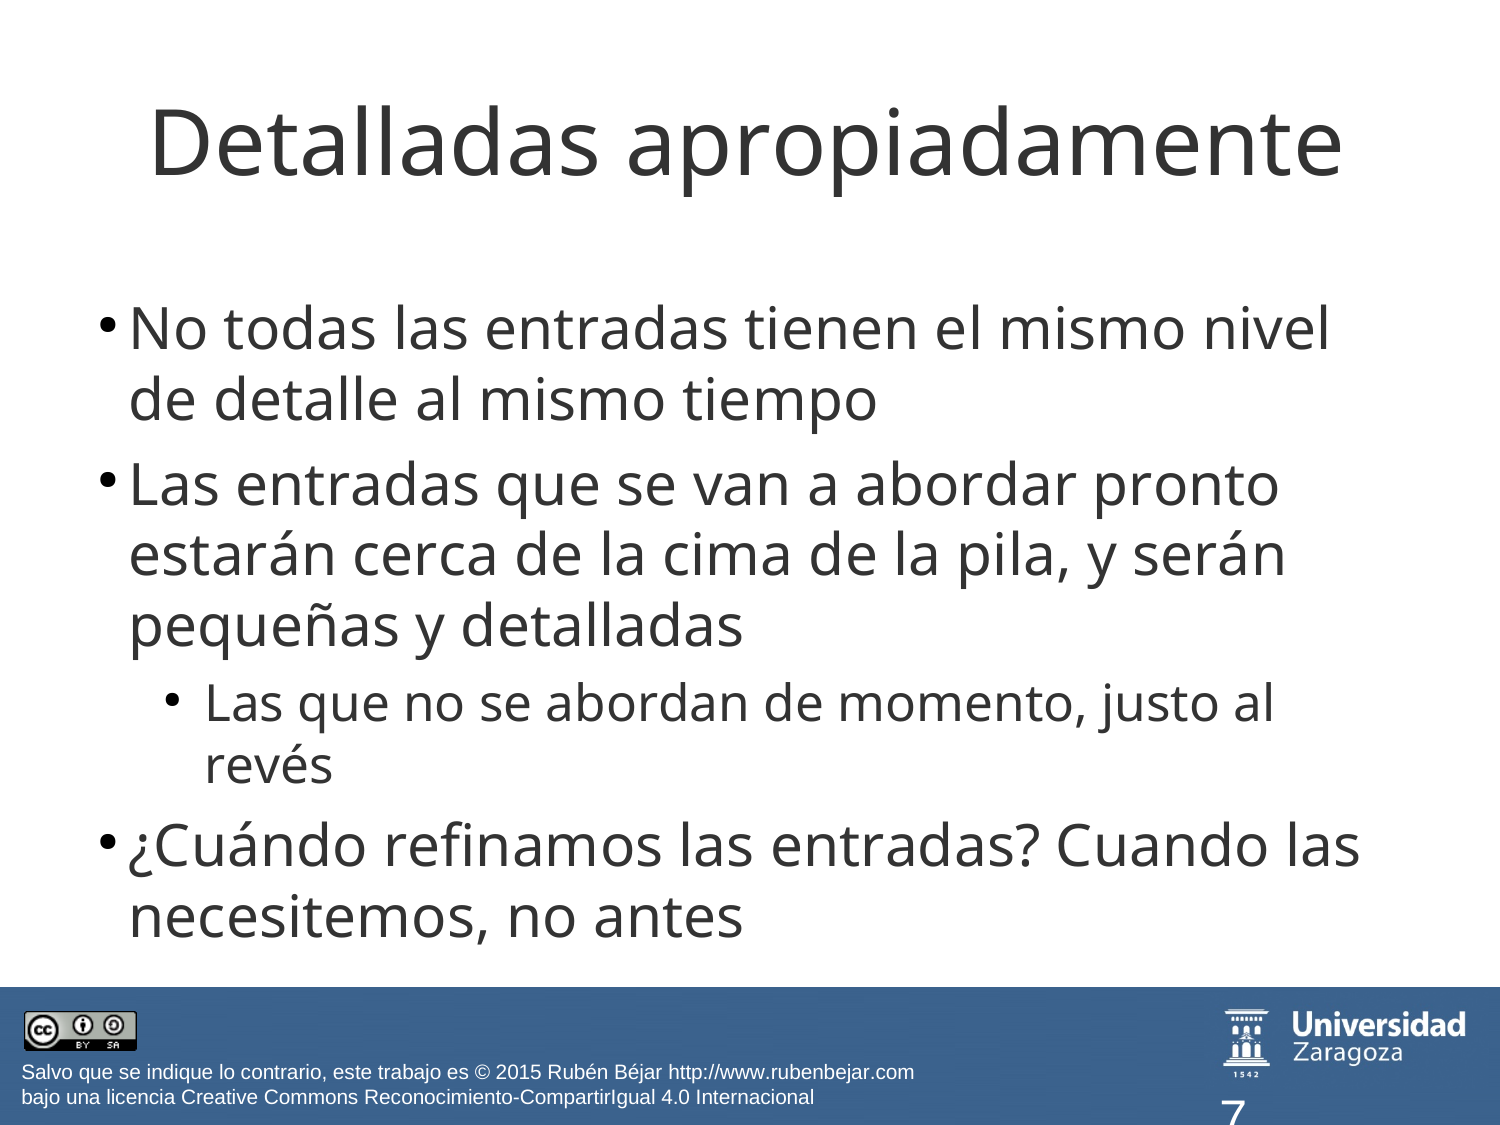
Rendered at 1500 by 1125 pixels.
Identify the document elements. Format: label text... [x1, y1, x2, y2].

title Detalladas apropiadamente [74, 21, 1420, 257]
picture [0, 987, 1500, 1125]
list No todas las entradas tienen el mismo nivel de detalle al mismo tiempo Las entradas que se van a abordar pronto estarán cerca de la cima de la pila, y serán pequeñas y detalladas Las que no se abordan de momento, justo al revés ¿Cuándo refinamos las entradas? Cuando las necesitemos, no antes [82, 283, 1418, 957]
